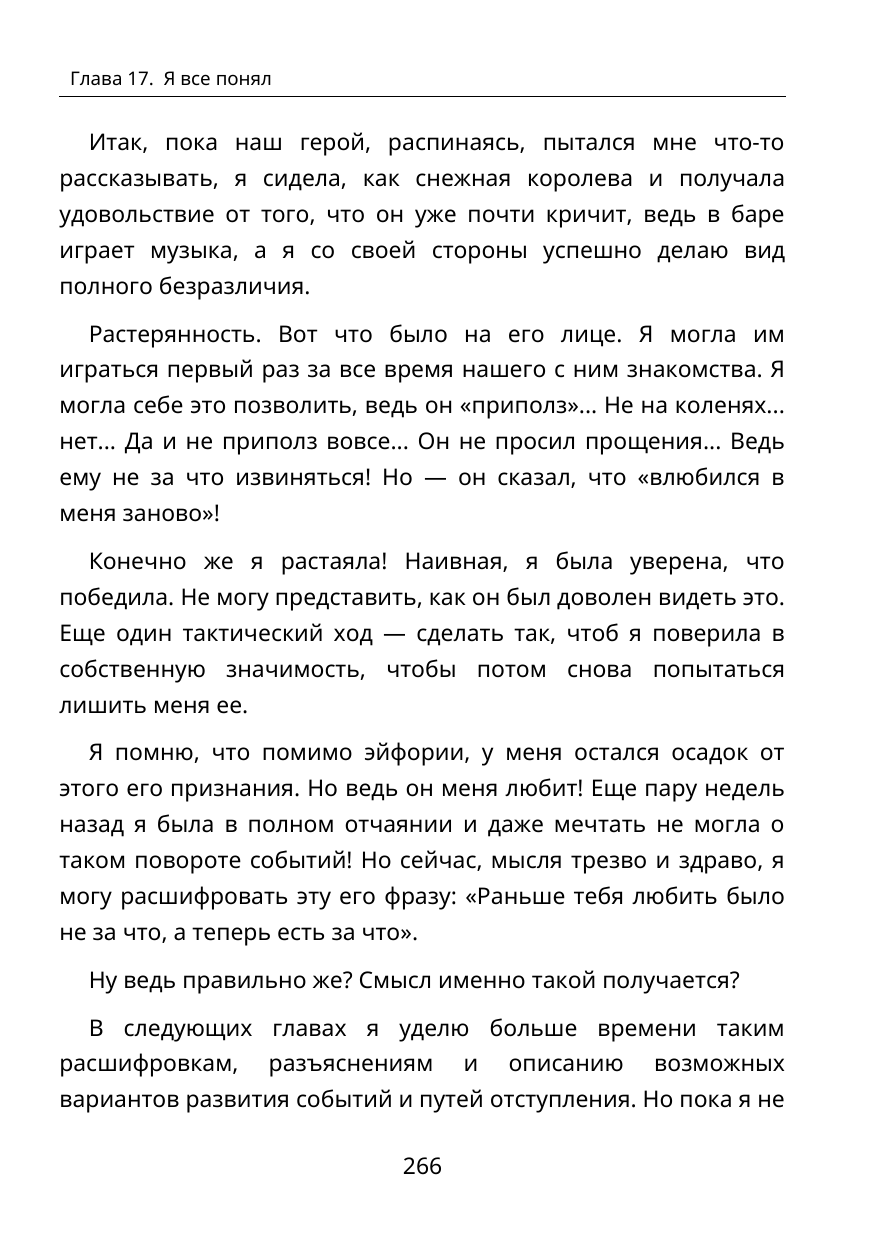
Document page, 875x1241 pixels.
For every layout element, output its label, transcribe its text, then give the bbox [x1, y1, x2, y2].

text Ну ведь правильно же? Смысл именно такой получается? [59, 964, 786, 995]
text Растерянность. Вот что было на его лице. Я могла им играться первый раз за все время нашего с ним знакомства. Я могла себе это позволить, ведь он «приполз»... Не на коленях... нет... Да и не приполз вовсе... Он не просил прощения... Ведь ему не за что извиняться! Но — он сказал, что «влюбился в меня заново»! [59, 317, 786, 528]
text В следующих главах я уделю больше времени таким расшифровкам, разъяснениям и описанию возможных вариантов развития событий и путей отступления. Но пока я не [59, 1011, 786, 1114]
text Конечно же я растаяла! Наивная, я была уверена, что победила. Не могу представить, как он был доволен видеть это. Еще один тактический ход — сделать так, чтоб я поверила в собственную значимость, чтобы потом снова попытаться лишить меня ее. [59, 545, 786, 720]
text Итак, пока наш герой, распинаясь, пытался мне что-то рассказывать, я сидела, как снежная королева и получала удовольствие от того, что он уже почти кричит, ведь в баре играет музыка, а я со своей стороны успешно делаю вид полного безразличия. [59, 126, 786, 301]
text Я помню, что помимо эйфории, у меня остался осадок от этого его признания. Но ведь он меня любит! Еще пару недель назад я была в полном отчаянии и даже мечтать не могла о таком повороте событий! Но сейчас, мысля трезво и здраво, я могу расшифровать эту его фразу: «Раньше тебя любить было не за что, а теперь есть за что». [59, 736, 786, 947]
